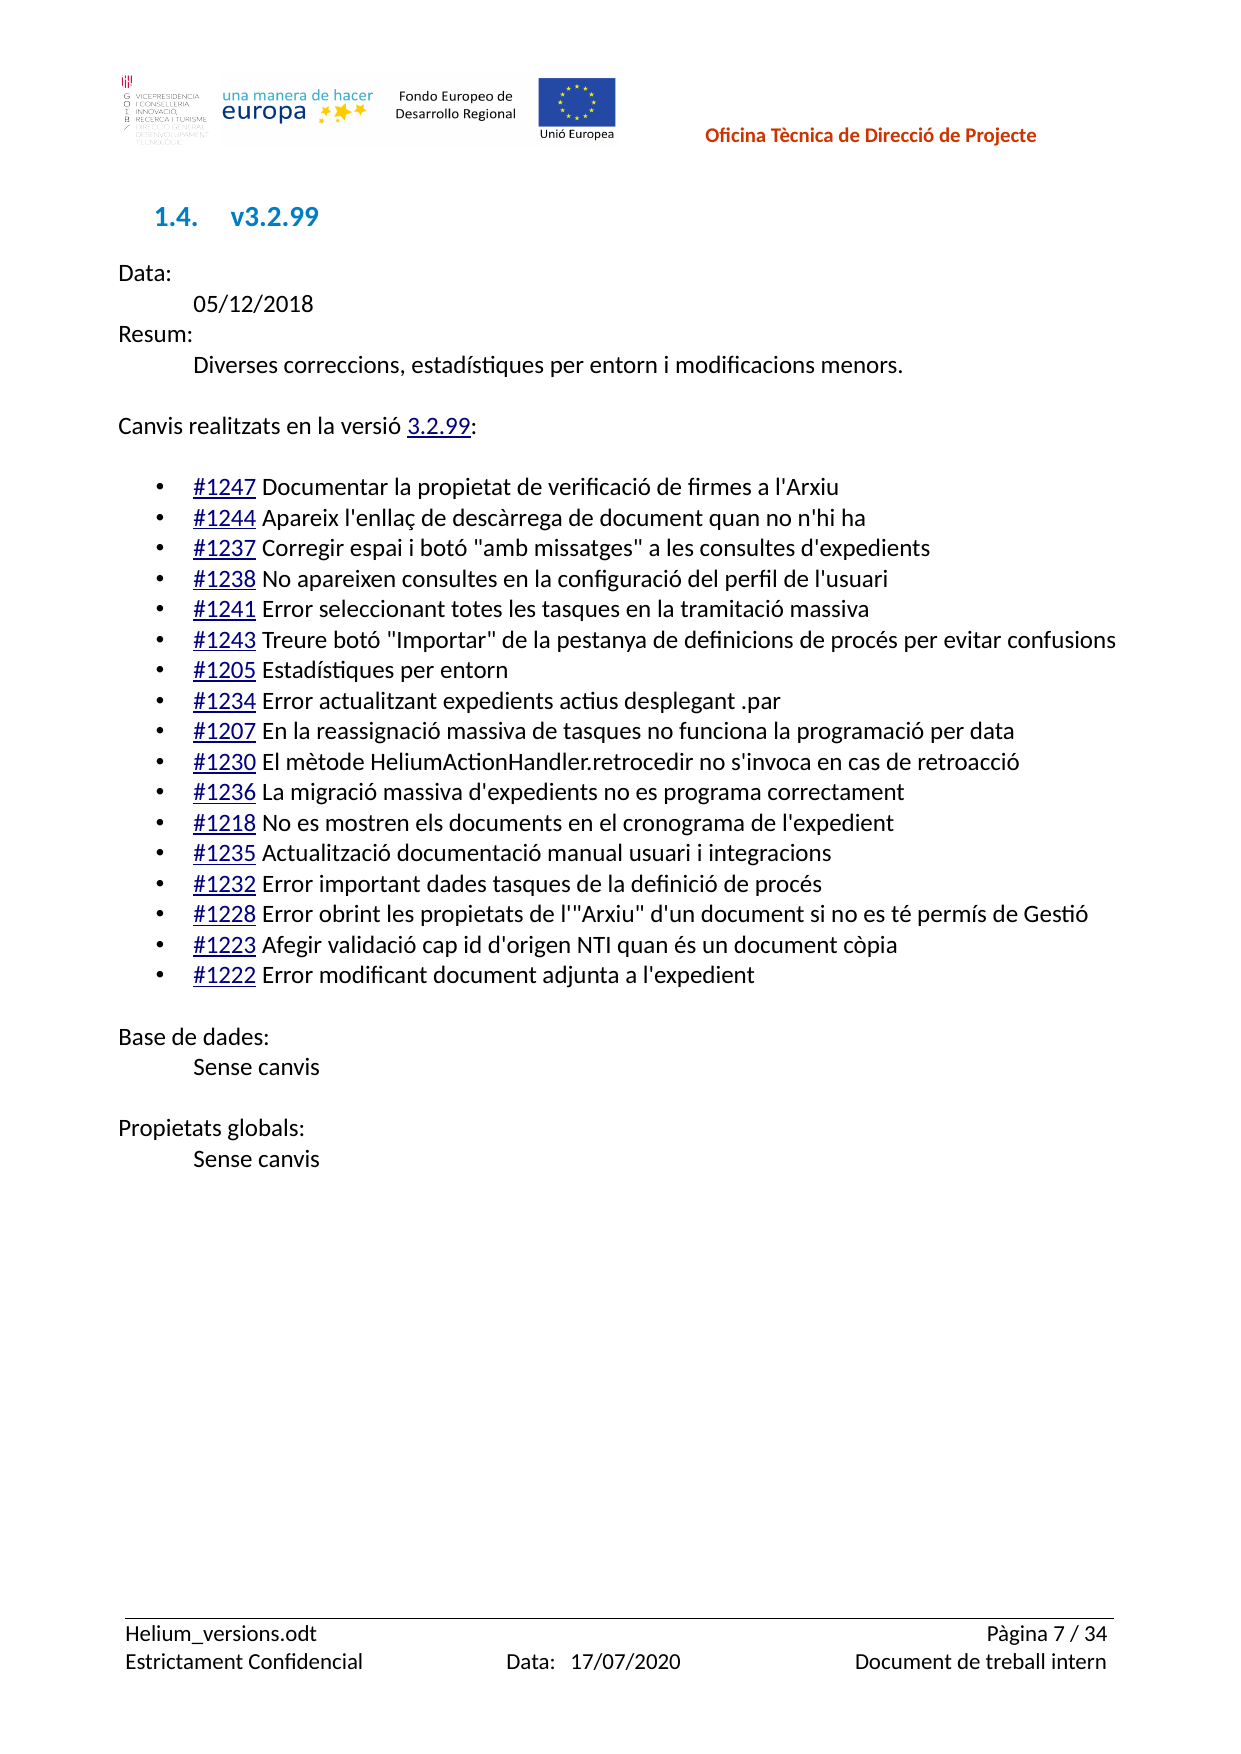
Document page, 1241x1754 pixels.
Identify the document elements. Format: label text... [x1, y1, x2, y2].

text Base de dades: [118, 1021, 1122, 1051]
list #1232 Error important dades tasques de la definició de procés [156, 868, 1122, 898]
text Resum: [118, 319, 1122, 349]
list #1237 Corregir espai i botó "amb missatges" a les consultes d'expedients [156, 532, 1122, 563]
text Data: [118, 258, 1122, 288]
list #1244 Apareix l'enllaç de descàrrega de document quan no n'hi ha [156, 502, 1122, 532]
list #1207 En la reassignació massiva de tasques no funciona la programació per data [156, 715, 1122, 746]
picture [219, 73, 621, 147]
list #1241 Error seleccionant totes les tasques en la tramitació massiva [156, 593, 1122, 624]
subtitle v3.2.99 [153, 198, 1122, 234]
text Canvis realitzats en la versió 3.2.99: [118, 410, 1122, 441]
list #1235 Actualització documentació manual usuari i integracions [156, 837, 1122, 868]
list #1238 No apareixen consultes en la configuració del perfil de l'usuari [156, 563, 1122, 593]
list #1223 Afegir validació cap id d'origen NTI quan és un document còpia [156, 929, 1122, 959]
list #1236 La migració massiva d'expedients no es programa correctament [156, 776, 1122, 807]
text Sense canvis [118, 1051, 1122, 1082]
text 05/12/2018 [118, 288, 1122, 319]
list #1243 Treure botó "Importar" de la pestanya de definicions de procés per evitar confusions [156, 624, 1122, 654]
picture [118, 73, 213, 147]
list #1247 Documentar la propietat de verificació de firmes a l'Arxiu [156, 471, 1122, 502]
text Sense canvis [118, 1143, 1122, 1173]
list #1230 El mètode HeliumActionHandler.retrocedir no s'invoca en cas de retroacció [156, 746, 1122, 776]
list #1205 Estadístiques per entorn [156, 654, 1122, 685]
list #1228 Error obrint les propietats de l'"Arxiu" d'un document si no es té permís de Gestió [156, 898, 1122, 929]
text Diverses correccions, estadístiques per entorn i modificacions menors. [118, 349, 1122, 380]
list #1222 Error modificant document adjunta a l'expedient [156, 959, 1122, 990]
list #1218 No es mostren els documents en el cronograma de l'expedient [156, 807, 1122, 837]
text Propietats globals: [118, 1112, 1122, 1143]
list #1234 Error actualitzant expedients actius desplegant .par [156, 685, 1122, 715]
